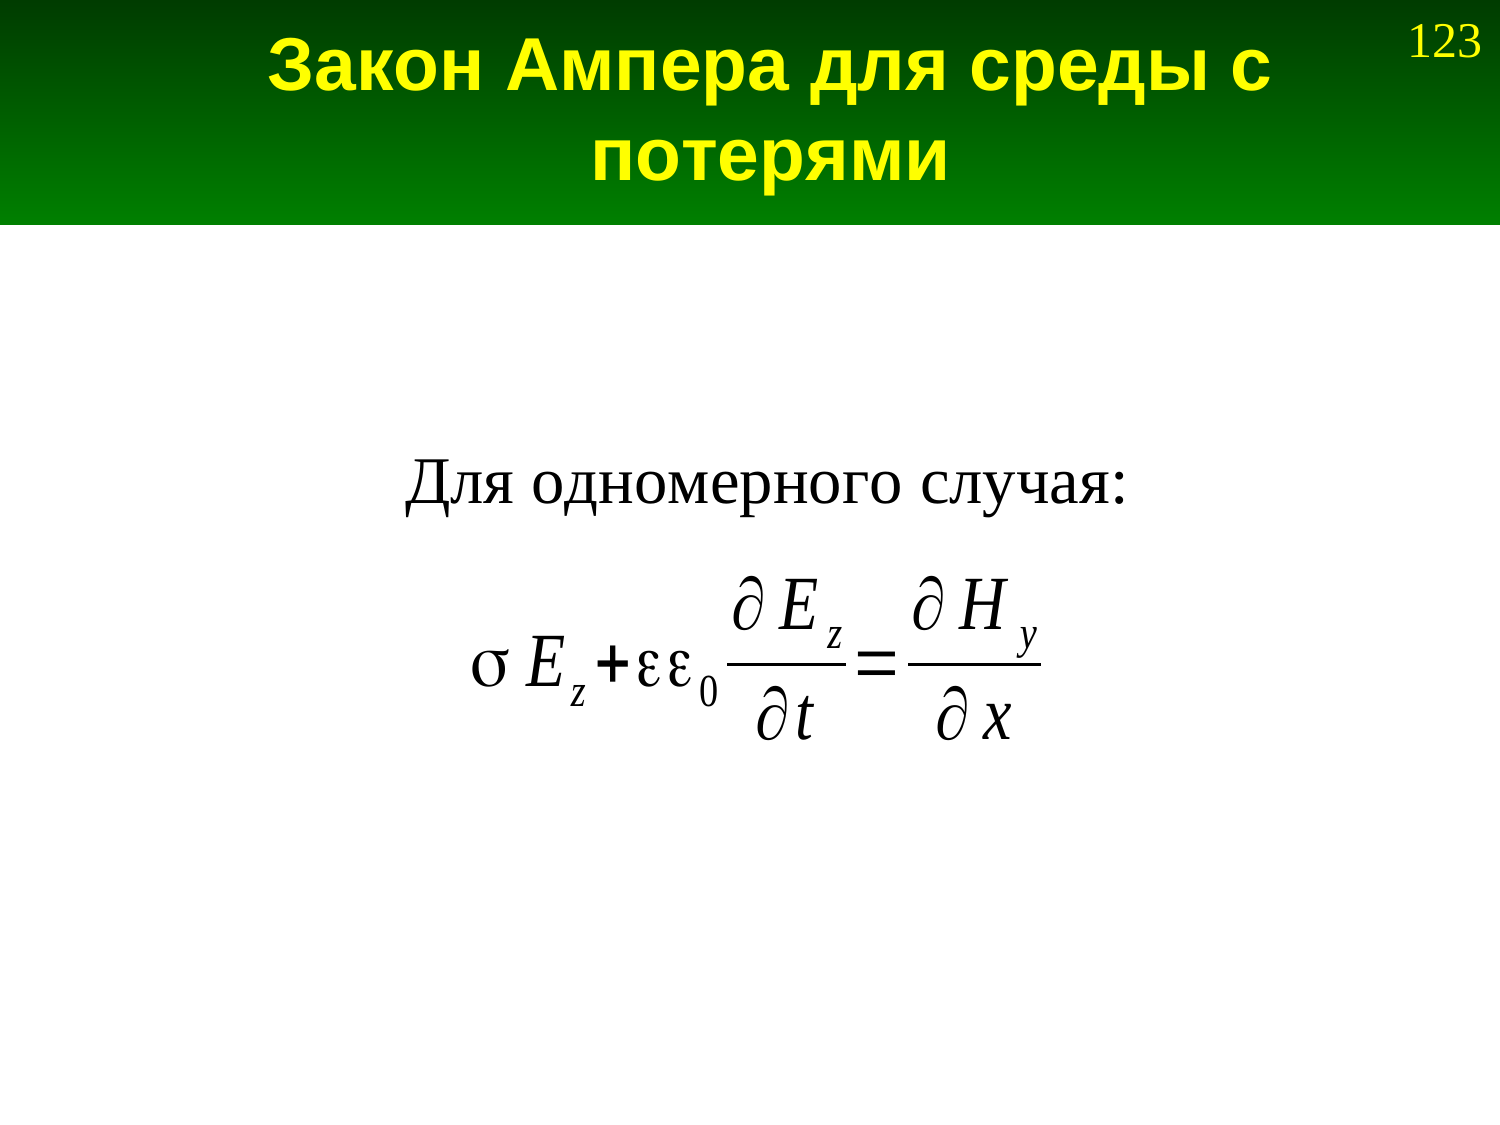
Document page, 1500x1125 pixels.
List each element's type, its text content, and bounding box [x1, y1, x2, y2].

text_box Для одномерного случая: [390, 429, 1145, 524]
title Закон Ампера для среды с потерями [100, 7, 1441, 204]
chart [454, 562, 1060, 758]
